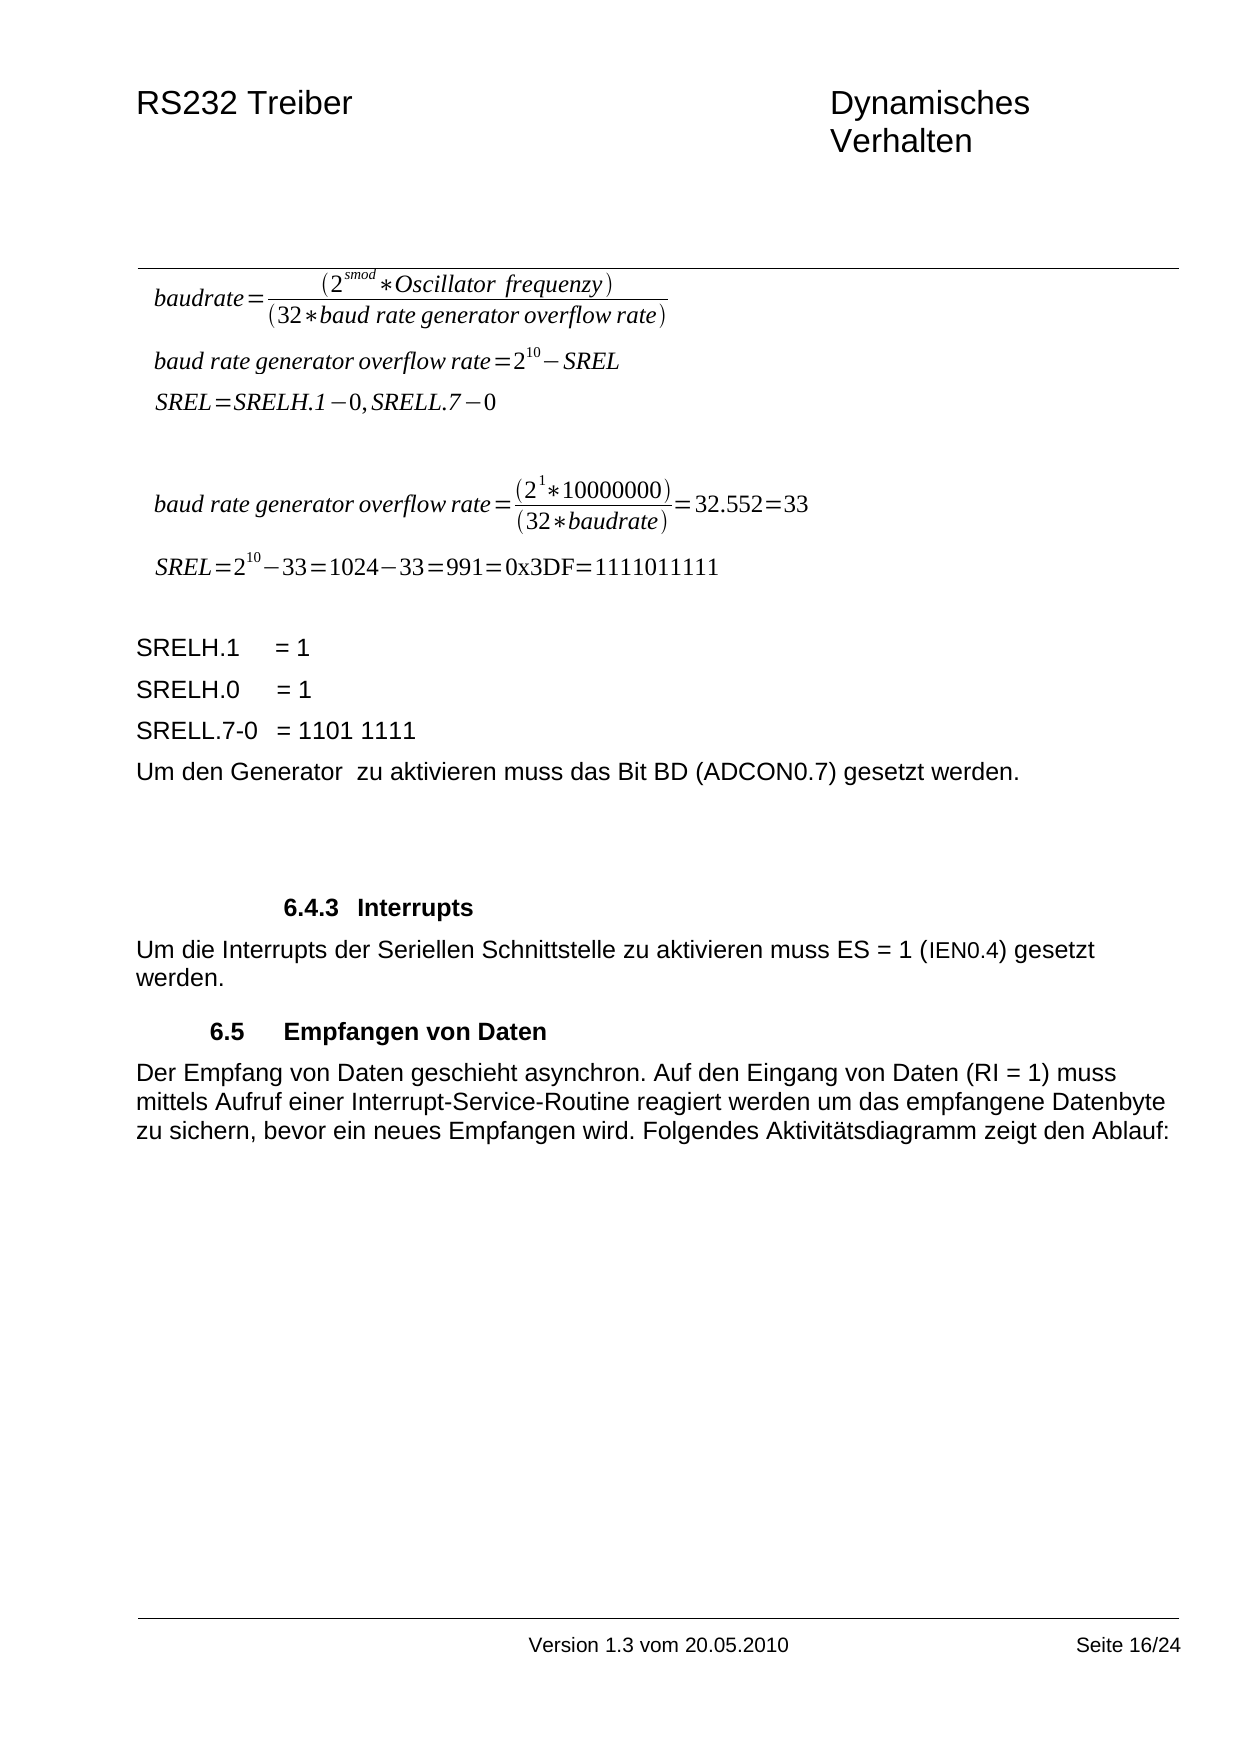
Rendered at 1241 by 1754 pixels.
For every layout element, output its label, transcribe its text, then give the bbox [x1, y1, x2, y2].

text SRELL.7-0 = 1101 1111 [136, 716, 1181, 745]
text SRELH.0 = 1 [136, 675, 1181, 703]
text Um den Generator zu aktivieren muss das Bit BD (ADCON0.7) gesetzt werden. [136, 757, 1181, 786]
text Um die Interrupts der Seriellen Schnittstelle zu aktivieren muss ES = 1 (IEN0.4) gesetzt werden. [136, 935, 1181, 992]
subtitle Interrupts [283, 893, 1181, 922]
text Der Empfang von Daten geschieht asynchron. Auf den Eingang von Daten (RI = 1) muss mittels Aufruf einer Interrupt-Service-Routine reagiert werden um das empfangene Datenbyte zu sichern, bevor ein neues Empfangen wird. Folgendes Aktivitätsdiagramm zeigt den Ablauf: [136, 1058, 1181, 1145]
text SRELH.1 = 1 [136, 633, 1181, 662]
subtitle Empfangen von Daten [209, 1017, 1181, 1046]
